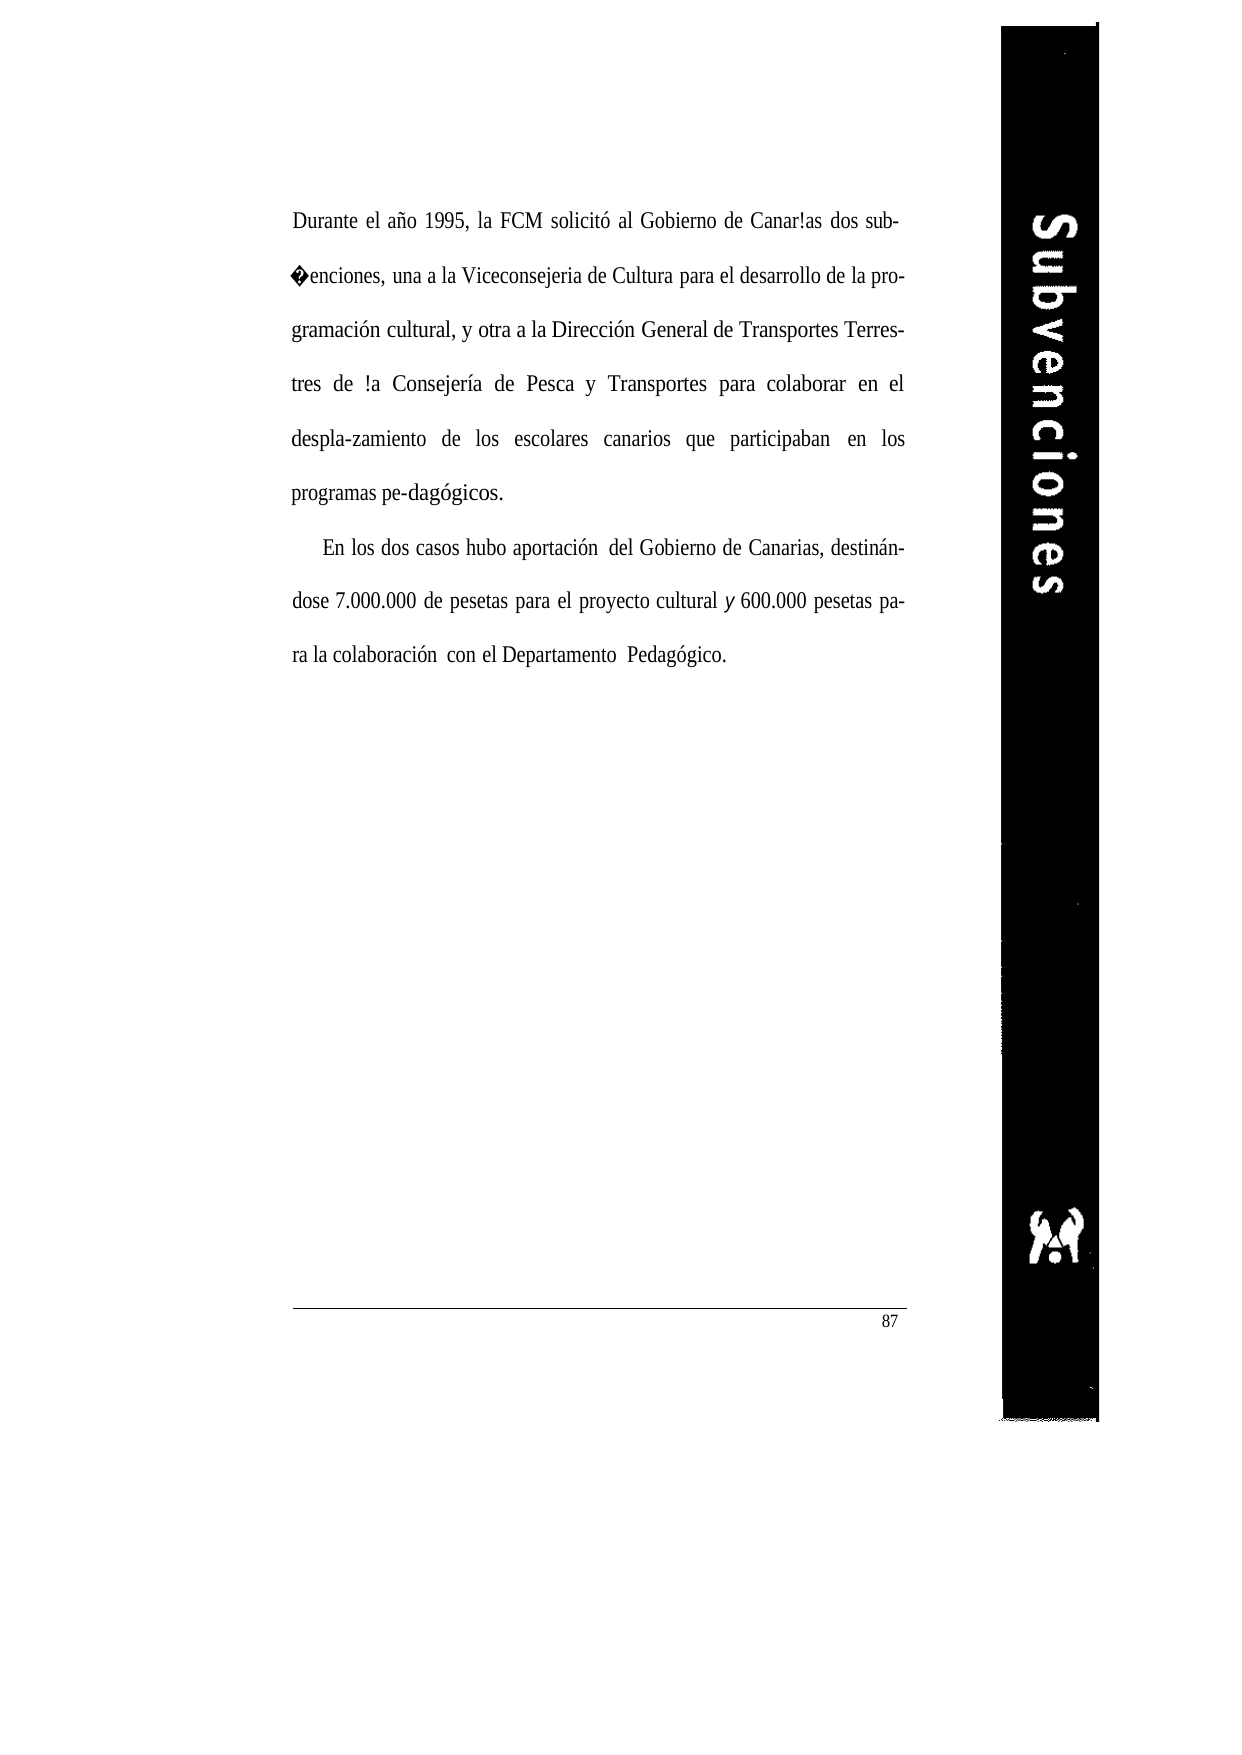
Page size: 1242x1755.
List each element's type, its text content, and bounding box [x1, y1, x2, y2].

text En los dos casos hubo aportación del Gobierno de Canarias, destinán-dose 7.000.000 de pesetas para el proyecto cultural y 600.000 pesetas pa-ra la colaboración con el Departamento Pedagógico. [292, 532, 905, 668]
text 87 [103, 1310, 898, 1332]
text [1100, 206, 1212, 234]
text Durante el año 1995, la FCM solicitó al Gobierno de Canar!as dos sub- [292, 206, 998, 234]
text �enciones, una a la Viceconsejeria de Cultura para el desarrollo de la pro-gramación cultural, y otra a la Dirección General de Transportes Terres-tres de !a Consejería de Pesca y Transportes para colaborar en el despla-zamiento de los escolares canarios que participaban en los programas pe-dagógicos. [289, 261, 905, 506]
